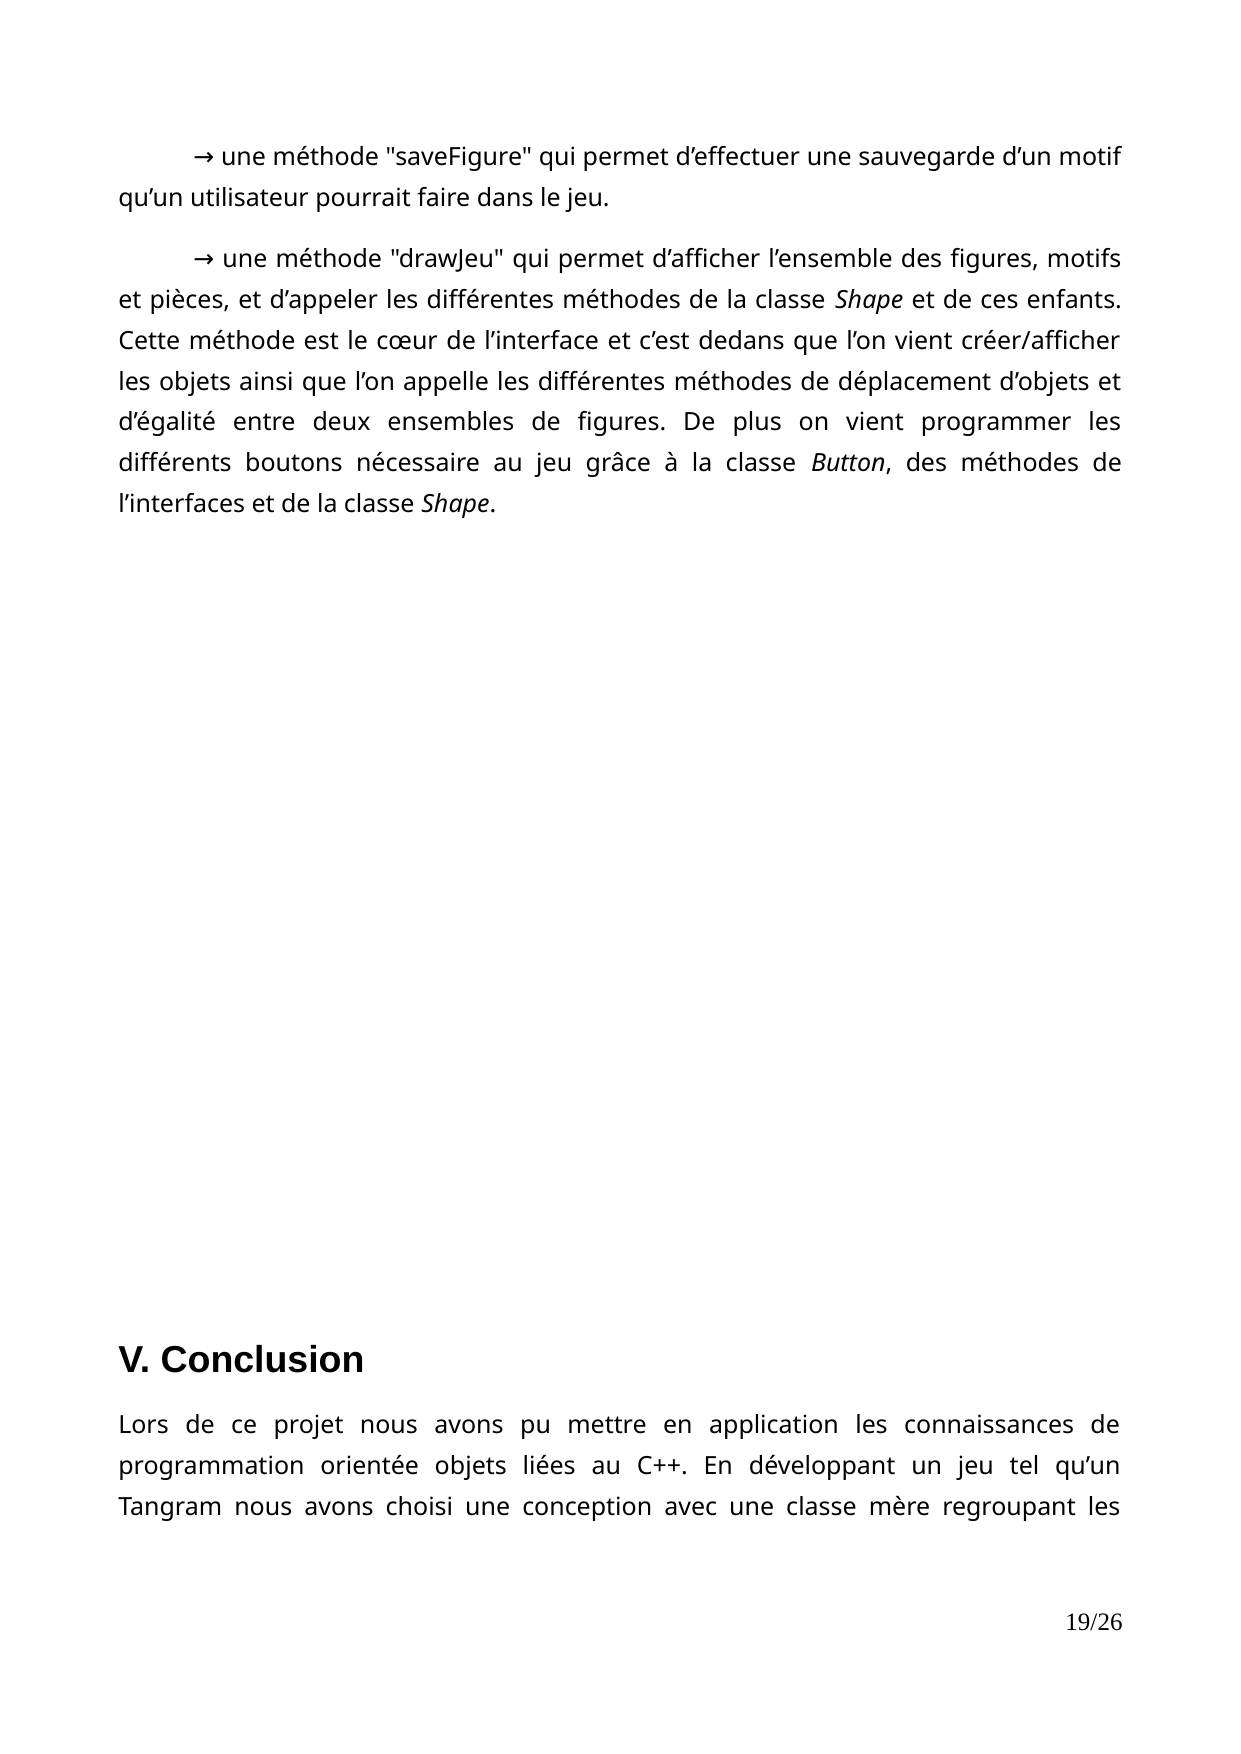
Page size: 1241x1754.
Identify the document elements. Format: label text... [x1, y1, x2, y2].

text → une méthode "saveFigure" qui permet d’effectuer une sauvegarde d’un motif qu’un utilisateur pourrait faire dans le jeu. [118, 138, 1122, 213]
subtitle V. Conclusion [118, 1337, 1122, 1380]
text → une méthode "drawJeu" qui permet d’afficher l’ensemble des figures, motifs et pièces, et d’appeler les différentes méthodes de la classe Shape et de ces enfants. Cette méthode est le cœur de l’interface et c’est dedans que l’on vient créer/afficher les objets ainsi que l’on appelle les différentes méthodes de déplacement d’objets et d’égalité entre deux ensembles de figures. De plus on vient programmer les différents boutons nécessaire au jeu grâce à la classe Button, des méthodes de l’interfaces et de la classe Shape. [118, 241, 1122, 520]
text Lors de ce projet nous avons pu mettre en application les connaissances de programmation orientée objets liées au C++. En développant un jeu tel qu’un Tangram nous avons choisi une conception avec une classe mère regroupant les [118, 1407, 1122, 1523]
